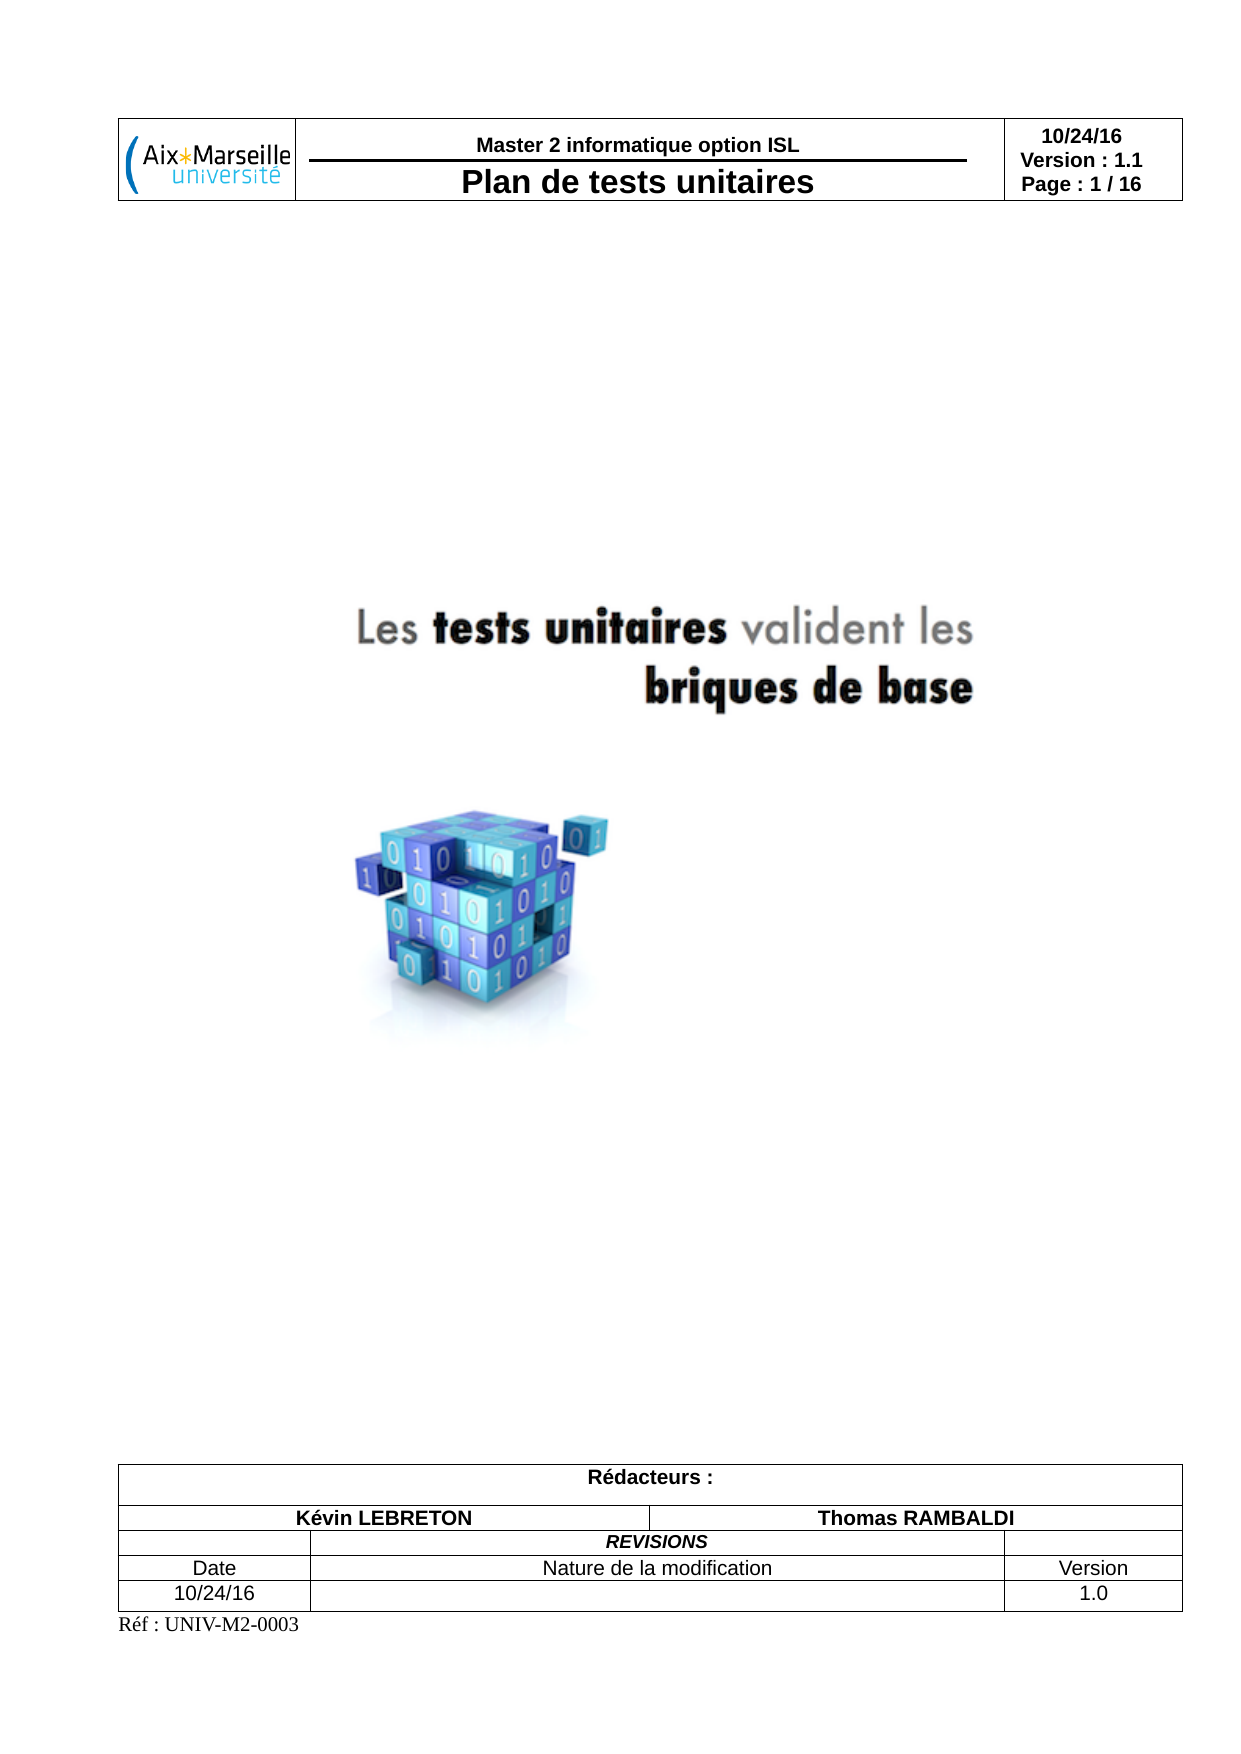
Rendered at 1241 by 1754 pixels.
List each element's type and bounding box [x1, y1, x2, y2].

picture [229, 511, 1011, 1098]
picture [125, 136, 290, 194]
